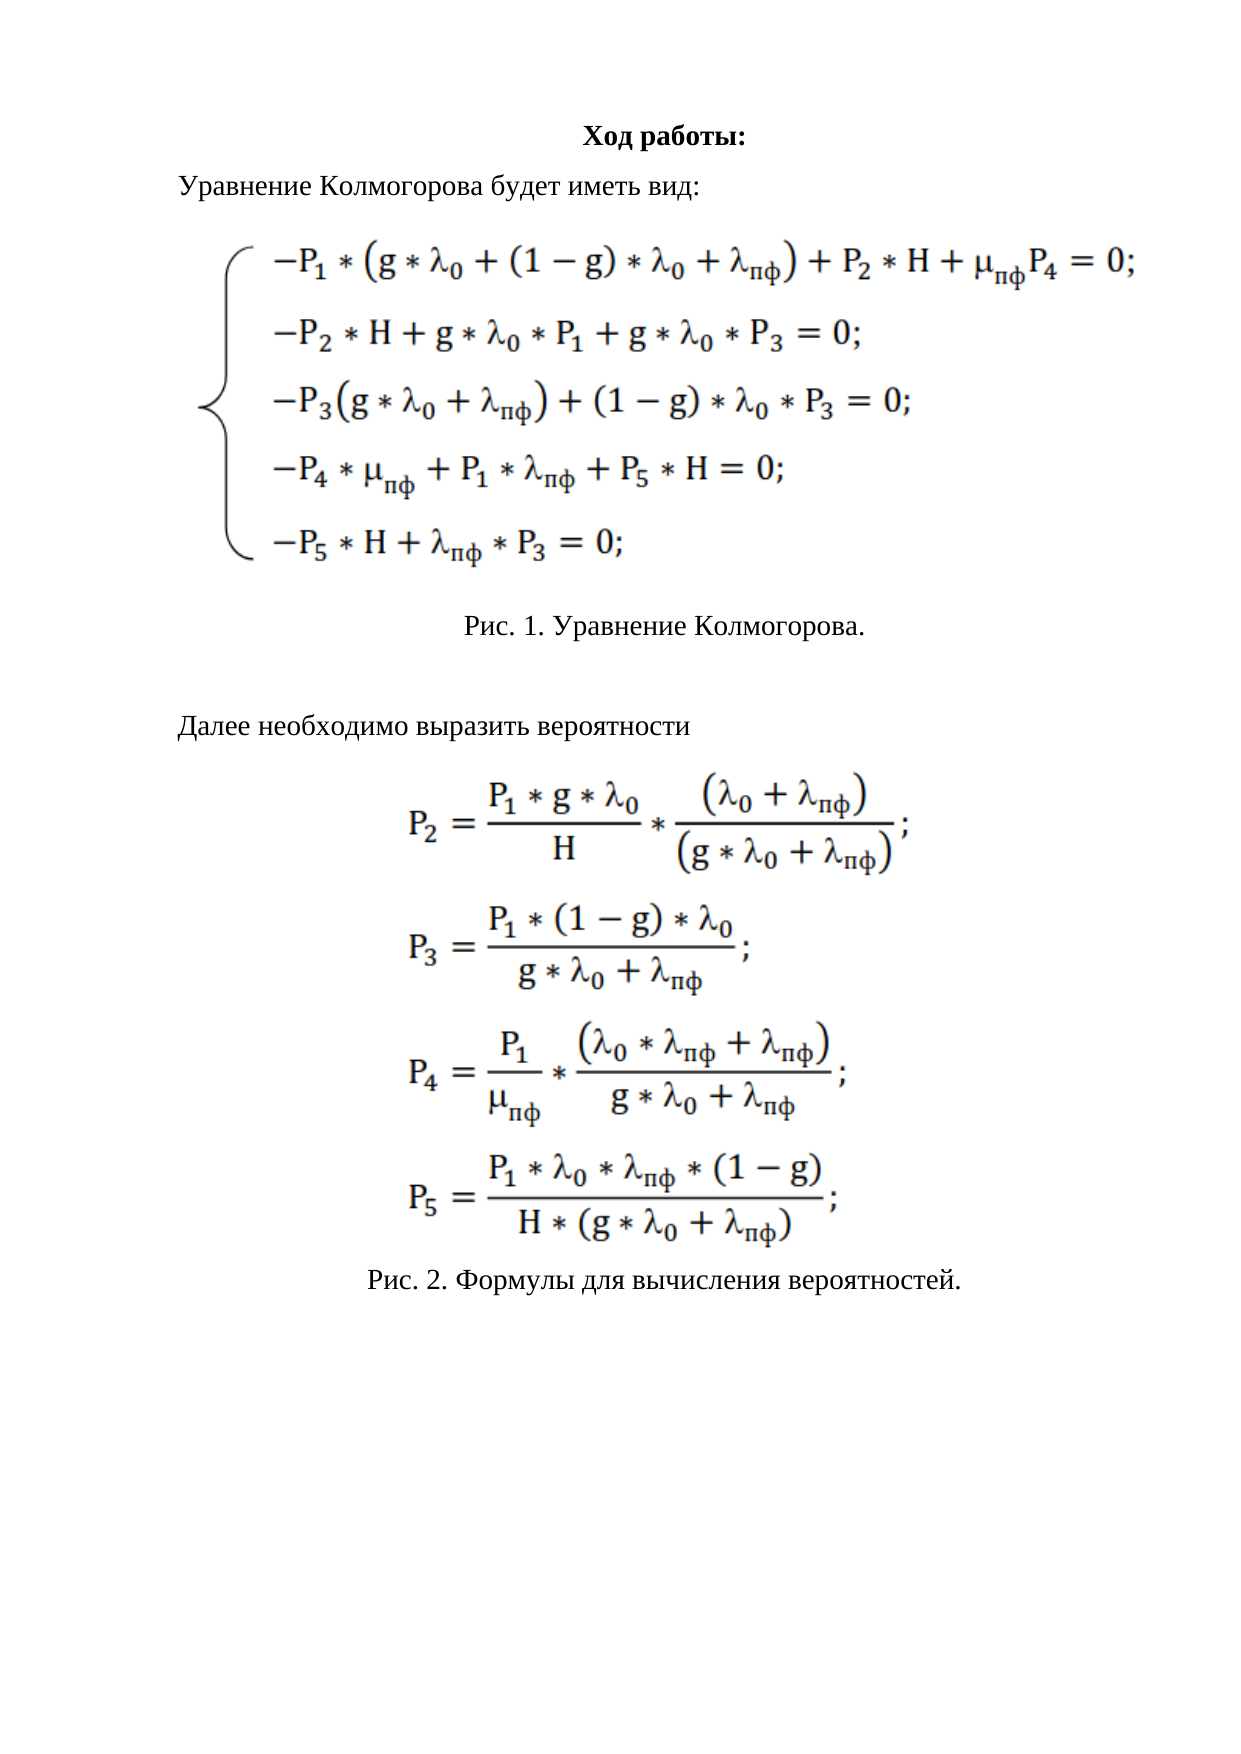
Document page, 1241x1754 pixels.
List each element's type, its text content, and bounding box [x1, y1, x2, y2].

picture [394, 758, 935, 1257]
text Рис. 1. Уравнение Колмогорова. [177, 575, 1152, 641]
text Уравнение Колмогорова будет иметь вид: [177, 168, 1152, 202]
text Рис. 2. Формулы для вычисления вероятностей. [177, 1262, 1152, 1295]
text Далее необходимо выразить вероятности [177, 708, 1152, 742]
picture [177, 218, 1152, 575]
text Ход работы: [177, 118, 1152, 152]
